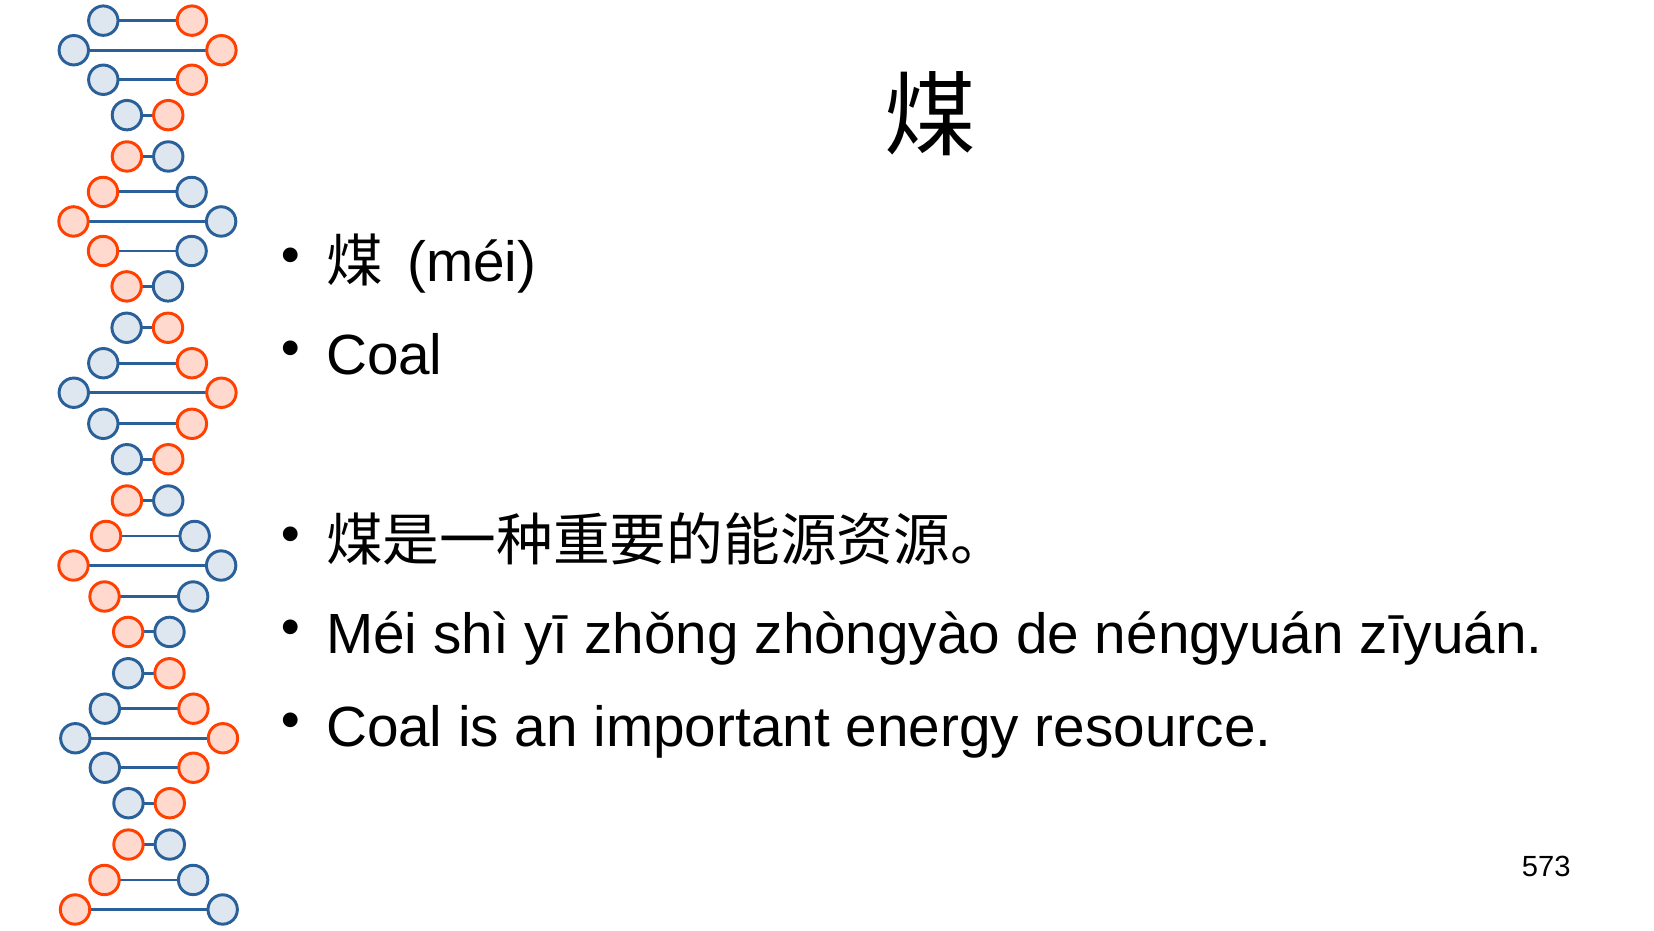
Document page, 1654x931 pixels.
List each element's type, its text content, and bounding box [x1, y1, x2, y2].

list 煤 (méi) Coal 煤是一种重要的能源资源。 Méi shì yī zhǒng zhòngyào de néngyuán zīyuán. Coal is an important energy resource. [265, 224, 1595, 764]
title 煤 [265, 35, 1595, 189]
